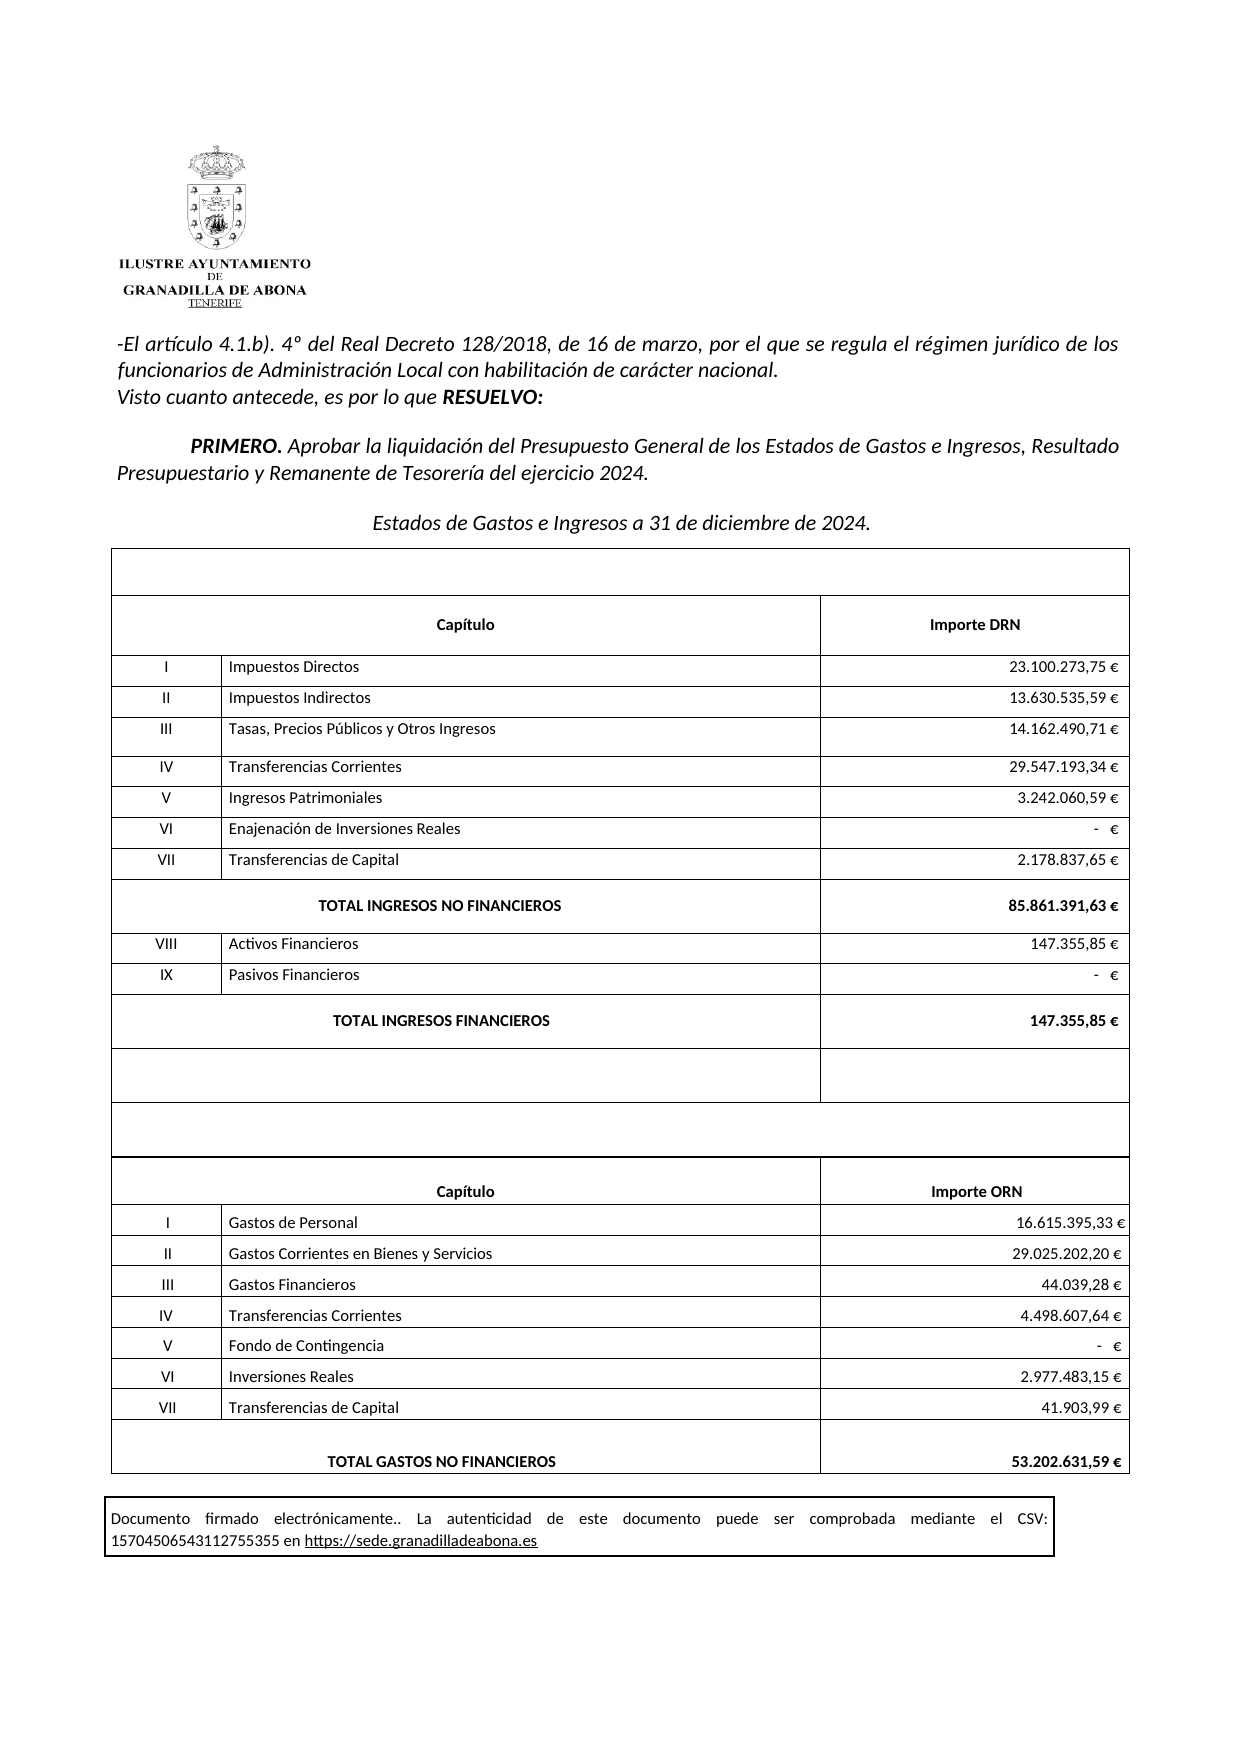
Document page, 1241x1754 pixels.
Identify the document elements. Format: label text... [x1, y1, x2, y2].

table_cell VII [112, 849, 221, 878]
table_cell Gastos de Personal [222, 1205, 820, 1235]
table_cell 2.977.483,15 € [821, 1359, 1129, 1388]
table_cell Transferencias de Capital [222, 849, 820, 878]
table_cell 44.039,28 € [821, 1266, 1129, 1296]
table_cell Importe DRN [821, 596, 1129, 655]
table_cell 85.861.391,63 € [821, 880, 1129, 932]
table_cell Transferencias de Capital [222, 1389, 820, 1419]
table_cell TOTAL GASTOS NO FINANCIEROS [221, 1420, 820, 1473]
text Visto cuanto antecede, es por lo que RESUELVO: [117, 383, 1124, 409]
table_cell 29.025.202,20 € [821, 1236, 1129, 1265]
table_cell 3.242.060,59 € [821, 787, 1129, 817]
table_cell [112, 880, 221, 932]
table_cell III [112, 1266, 221, 1296]
table_cell Transferencias Corrientes [222, 1297, 820, 1327]
table_cell II [112, 1236, 221, 1265]
table_cell [112, 596, 221, 655]
table_cell 14.162.490,71 € [821, 718, 1129, 756]
table_cell 16.615.395,33 € [821, 1205, 1129, 1235]
table_cell VIII [112, 934, 221, 963]
table_cell [112, 995, 221, 1048]
table_cell TOTAL INGRESOS NO FINANCIEROS [221, 880, 820, 932]
table_cell VII [112, 1389, 221, 1419]
table_header [112, 549, 221, 595]
table_cell Impuestos Indirectos [222, 687, 820, 717]
table_cell - € [821, 818, 1129, 848]
table_cell LIQUIDACIÓN PRESUPUESTO DE GASTOS 2024 [221, 1103, 821, 1156]
table_cell [112, 1103, 221, 1156]
table_cell V [112, 1328, 221, 1358]
table_cell 53.202.631,59 € [821, 1420, 1129, 1473]
table_cell Inversiones Reales [222, 1359, 820, 1388]
table_cell Gastos Financieros [222, 1266, 820, 1296]
table_cell - € [821, 1328, 1129, 1358]
table_cell Enajenación de Inversiones Reales [222, 818, 820, 848]
table_cell VI [112, 1359, 221, 1388]
table_cell Impuestos Directos [222, 656, 820, 686]
table_cell TOTAL INGRESOS FINANCIEROS [221, 995, 820, 1048]
table_cell II [112, 687, 221, 717]
table_cell IV [112, 1297, 221, 1327]
table_cell [112, 1420, 221, 1473]
table_cell 23.100.273,75 € [821, 656, 1129, 686]
table_cell Importe ORN [821, 1158, 1129, 1204]
text -El artículo 4.1.b). 4º del Real Decreto 128/2018, de 16 de marzo, por el que se regula el régimen jurídico de los funcionarios de Administración Local con habilitación de carácter nacional. [117, 331, 1124, 383]
table_cell VI [112, 818, 221, 848]
table_cell [821, 1103, 1129, 1156]
table_header [821, 549, 1129, 595]
table_cell Capítulo [221, 1158, 820, 1204]
table_cell 13.630.535,59 € [821, 687, 1129, 717]
table_cell Tasas, Precios Públicos y Otros Ingresos [222, 718, 820, 756]
table_cell 4.498.607,64 € [821, 1297, 1129, 1327]
table_cell Fondo de Contingencia [222, 1328, 820, 1358]
table_cell 2.178.837,65 € [821, 849, 1129, 878]
table_cell - € [821, 964, 1129, 994]
table_cell [112, 1049, 221, 1102]
table_cell 41.903,99 € [821, 1389, 1129, 1419]
table_cell Gastos Corrientes en Bienes y Servicios [222, 1236, 820, 1265]
table_cell [112, 1158, 221, 1204]
text Estados de Gastos e Ingresos a 31 de diciembre de 2024. [119, 509, 1127, 536]
table_cell IX [112, 964, 221, 994]
table_cell Activos Financieros [222, 934, 820, 963]
table_cell Capítulo [221, 596, 820, 655]
table_cell Transferencias Corrientes [222, 757, 820, 786]
table_cell Ingresos Patrimoniales [222, 787, 820, 817]
table_cell Pasivos Financieros [222, 964, 820, 994]
text PRIMERO. Aprobar la liquidación del Presupuesto General de los Estados de Gastos e Ingresos, Resultado Presupuestario y Remanente de Tesorería del ejercicio 2024. [117, 433, 1124, 485]
table_cell 147.355,85 € [821, 934, 1129, 963]
table_header LIQUIDACIÓN PRESUPUESTO DE INGRESOS 2024 [221, 549, 821, 595]
table_cell III [112, 718, 221, 756]
table_cell 29.547.193,34 € [821, 757, 1129, 786]
table_cell V [112, 787, 221, 817]
table_cell 86.008.747,48 € [821, 1049, 1129, 1102]
table_cell I [112, 1205, 221, 1235]
table_cell 147.355,85 € [821, 995, 1129, 1048]
table_cell IV [112, 757, 221, 786]
table_cell TOTAL LIQUIDACIÓN INGRESOS [221, 1049, 820, 1102]
table_cell I [112, 656, 221, 686]
